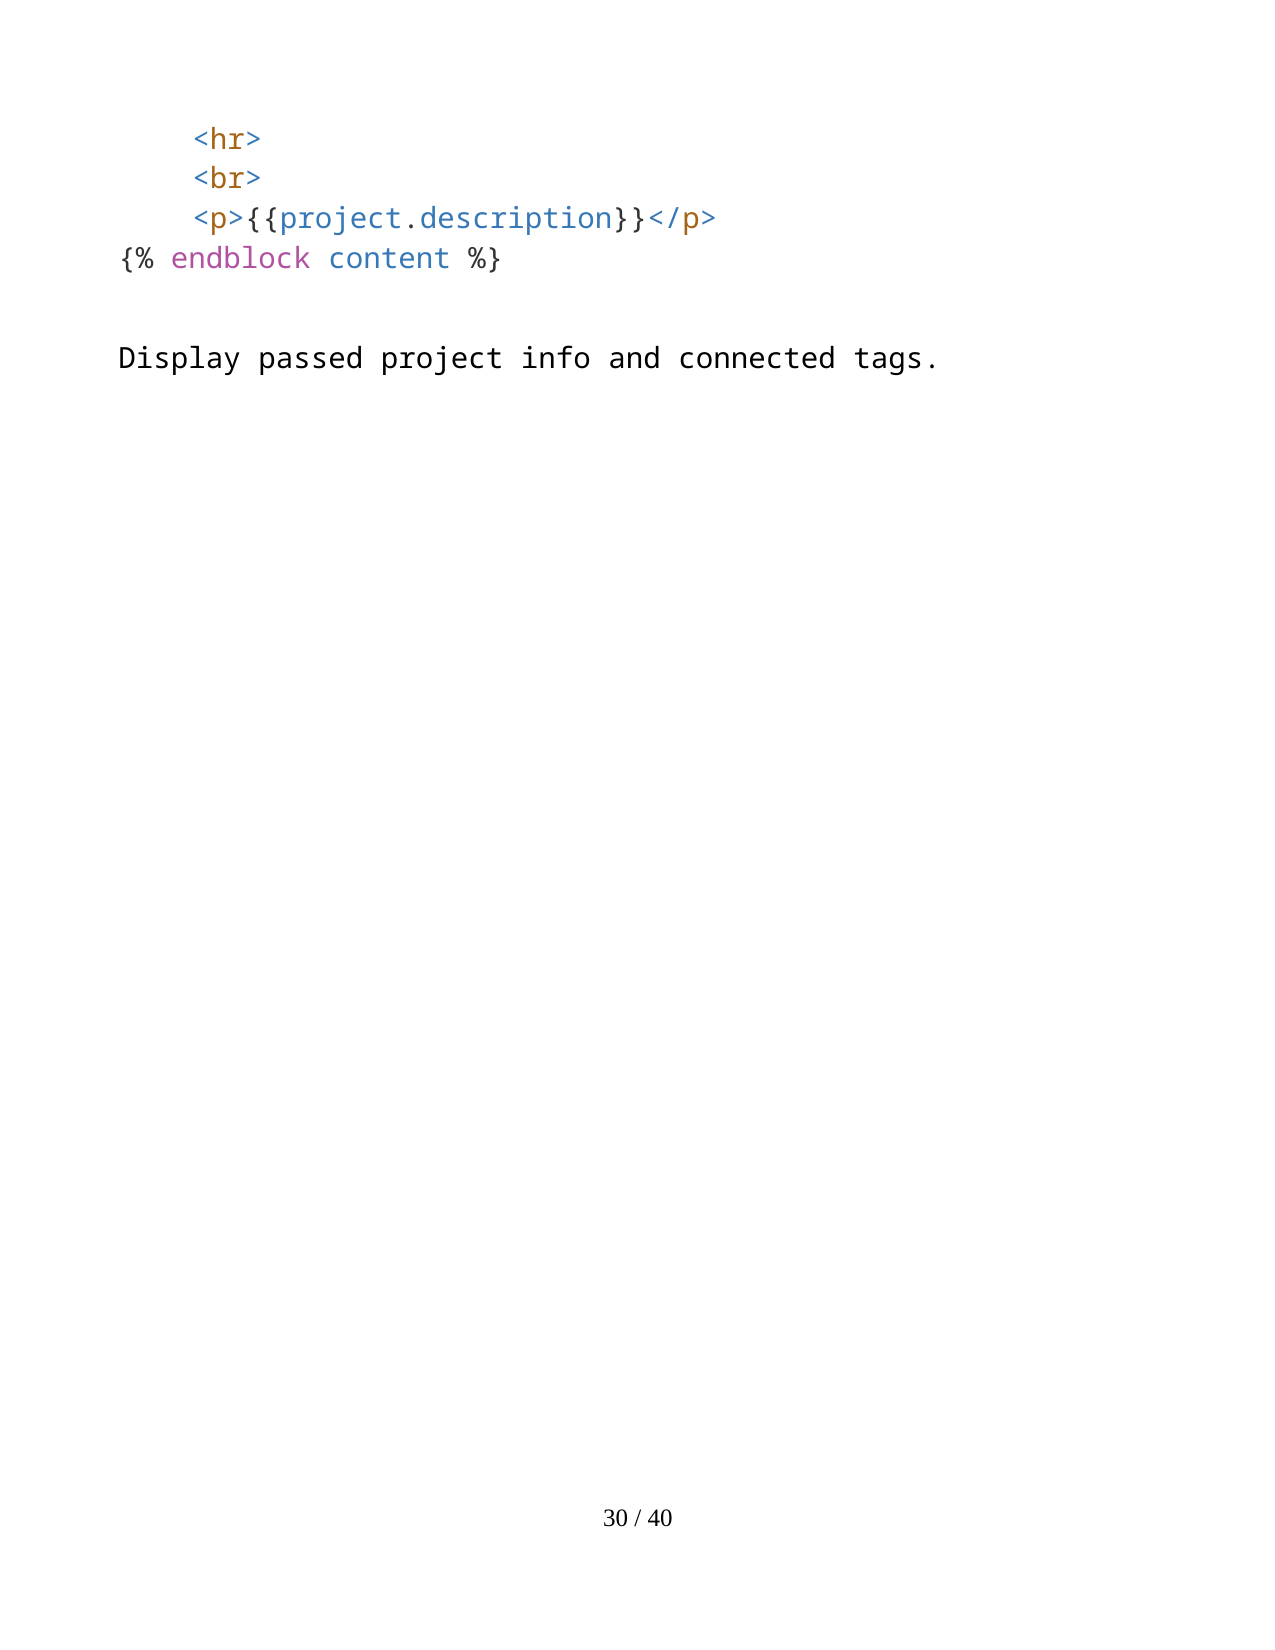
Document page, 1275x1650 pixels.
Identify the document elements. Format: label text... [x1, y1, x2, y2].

text Display passed project info and connected tags. [118, 337, 1157, 377]
text <p>{{project.description}}</p> [118, 197, 1157, 237]
text <br> [118, 158, 1157, 197]
text {% endblock content %} [118, 237, 1157, 277]
text <hr> [118, 118, 1157, 158]
